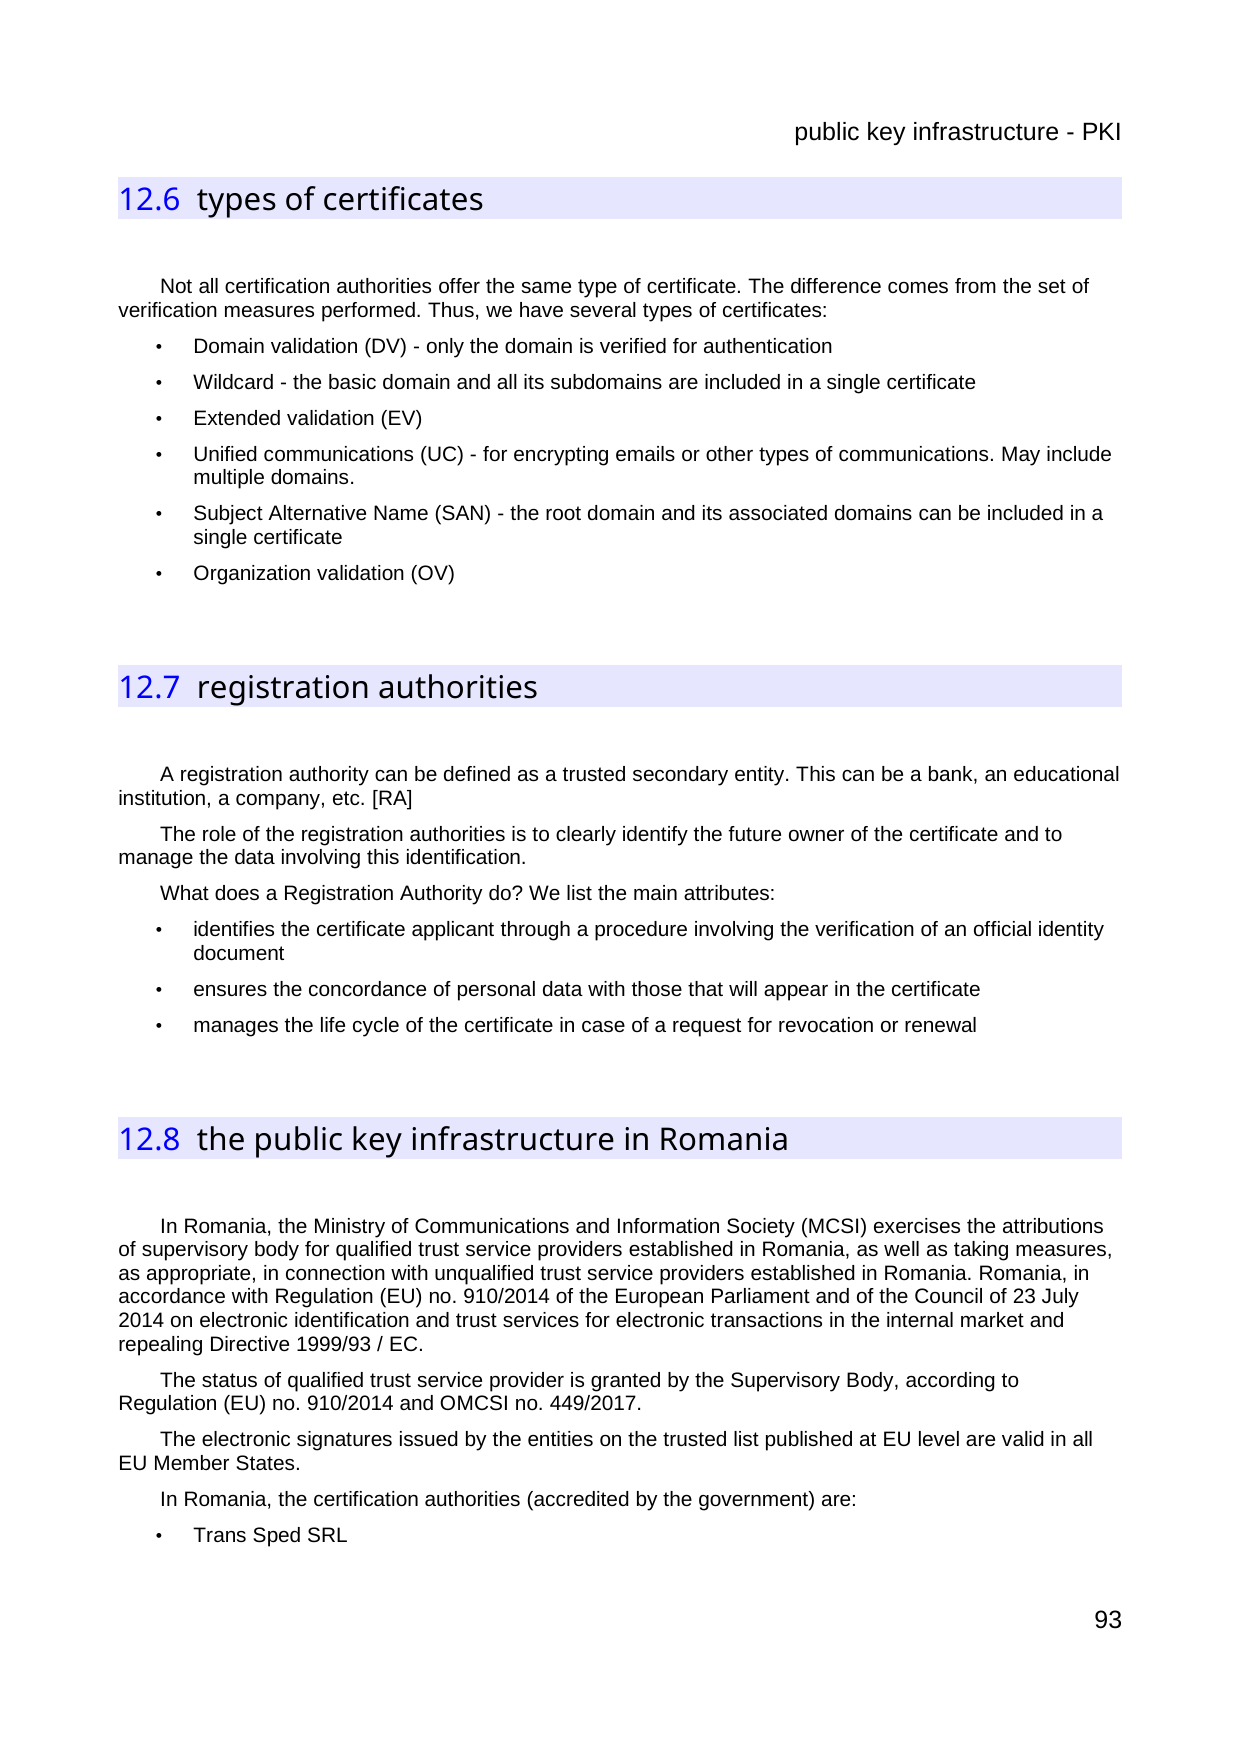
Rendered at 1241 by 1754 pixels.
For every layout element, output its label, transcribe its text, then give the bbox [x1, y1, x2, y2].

list identifies the certificate applicant through a procedure involving the verification of an official identity document [156, 918, 1122, 965]
list Organization validation (OV) [156, 561, 1122, 585]
list Trans Sped SRL [156, 1523, 1122, 1547]
list manages the life cycle of the certificate in case of a request for revocation or renewal [156, 1013, 1122, 1037]
list ensures the concordance of personal data with those that will appear in the certificate [156, 977, 1122, 1001]
subtitle registration authorities [118, 665, 1122, 707]
list Wildcard - the basic domain and all its subdomains are included in a single certificate [156, 370, 1122, 394]
text What does a Registration Authority do? We list the main attributes: [118, 882, 1122, 905]
text Not all certification authorities offer the same type of certificate. The difference comes from the set of verification measures performed. Thus, we have several types of certificates: [118, 274, 1122, 322]
text The electronic signatures issued by the entities on the trusted list published at EU level are valid in all EU Member States. [118, 1428, 1122, 1475]
list Domain validation (DV) - only the domain is verified for authentication [156, 334, 1122, 358]
list Extended validation (EV) [156, 406, 1122, 430]
text In Romania, the Ministry of Communications and Information Society (MCSI) exercises the attributions of supervisory body for qualified trust service providers established in Romania, as well as taking measures, as appropriate, in connection with unqualified trust service providers established in Romania. Romania, in accordance with Regulation (EU) no. 910/2014 of the European Parliament and of the Council of 23 July 2014 on electronic identification and trust services for electronic transactions in the internal market and repealing Directive 1999/93 / EC. [118, 1214, 1122, 1356]
text The status of qualified trust service provider is granted by the Supervisory Body, according to Regulation (EU) no. 910/2014 and OMCSI no. 449/2017. [118, 1368, 1122, 1415]
subtitle the public key infrastructure in Romania [118, 1117, 1122, 1159]
text The role of the registration authorities is to clearly identify the future owner of the certificate and to manage the data involving this identification. [118, 822, 1122, 869]
text In Romania, the certification authorities (accredited by the government) are: [118, 1487, 1122, 1511]
list Unified communications (UC) - for encrypting emails or other types of communications. May include multiple domains. [156, 442, 1122, 489]
subtitle types of certificates [118, 177, 1122, 219]
list Subject Alternative Name (SAN) - the root domain and its associated domains can be included in a single certificate [156, 502, 1122, 549]
text A registration authority can be defined as a trusted secondary entity. This can be a bank, an educational institution, a company, etc. [RA] [118, 762, 1122, 809]
